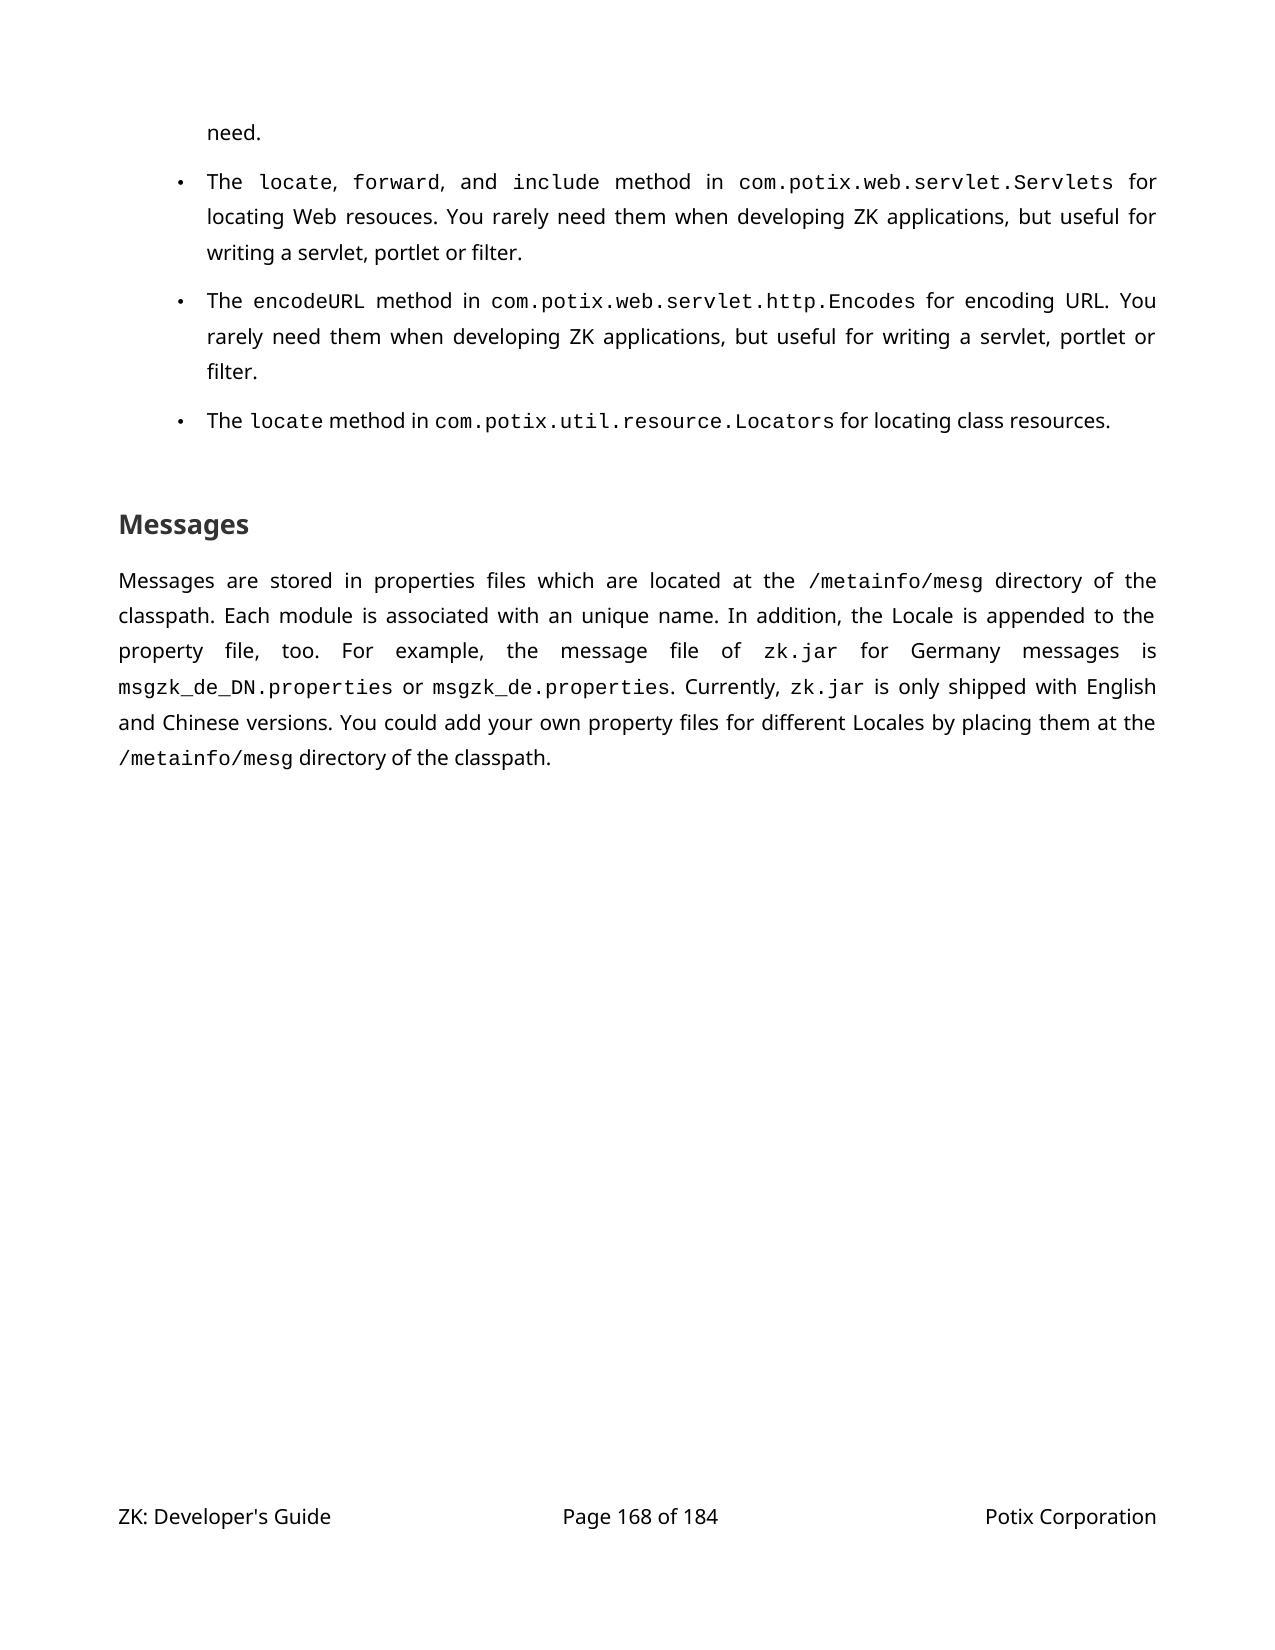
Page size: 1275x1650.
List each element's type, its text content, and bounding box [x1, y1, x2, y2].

list The locate, forward, and include method in com.potix.web.servlet.Servlets for locating Web resouces. You rarely need them when developing ZK applications, but useful for writing a servlet, portlet or filter. [177, 167, 1157, 266]
text Messages are stored in properties files which are located at the /metainfo/mesg directory of the classpath. Each module is associated with an unique name. In addition, the Locale is appended to the property file, too. For example, the message file of zk.jar for Germany messages is msgzk_de_DN.properties or msgzk_de.properties. Currently, zk.jar is only shipped with English and Chinese versions. You could add your own property files for different Locales by placing them at the /metainfo/mesg directory of the classpath. [118, 566, 1157, 771]
subtitle Messages [118, 506, 1157, 542]
list need. [177, 118, 1157, 146]
list The locate method in com.potix.util.resource.Locators for locating class resources. [177, 406, 1157, 435]
list The encodeURL method in com.potix.web.servlet.http.Encodes for encoding URL. You rarely need them when developing ZK applications, but useful for writing a servlet, portlet or filter. [177, 287, 1157, 386]
